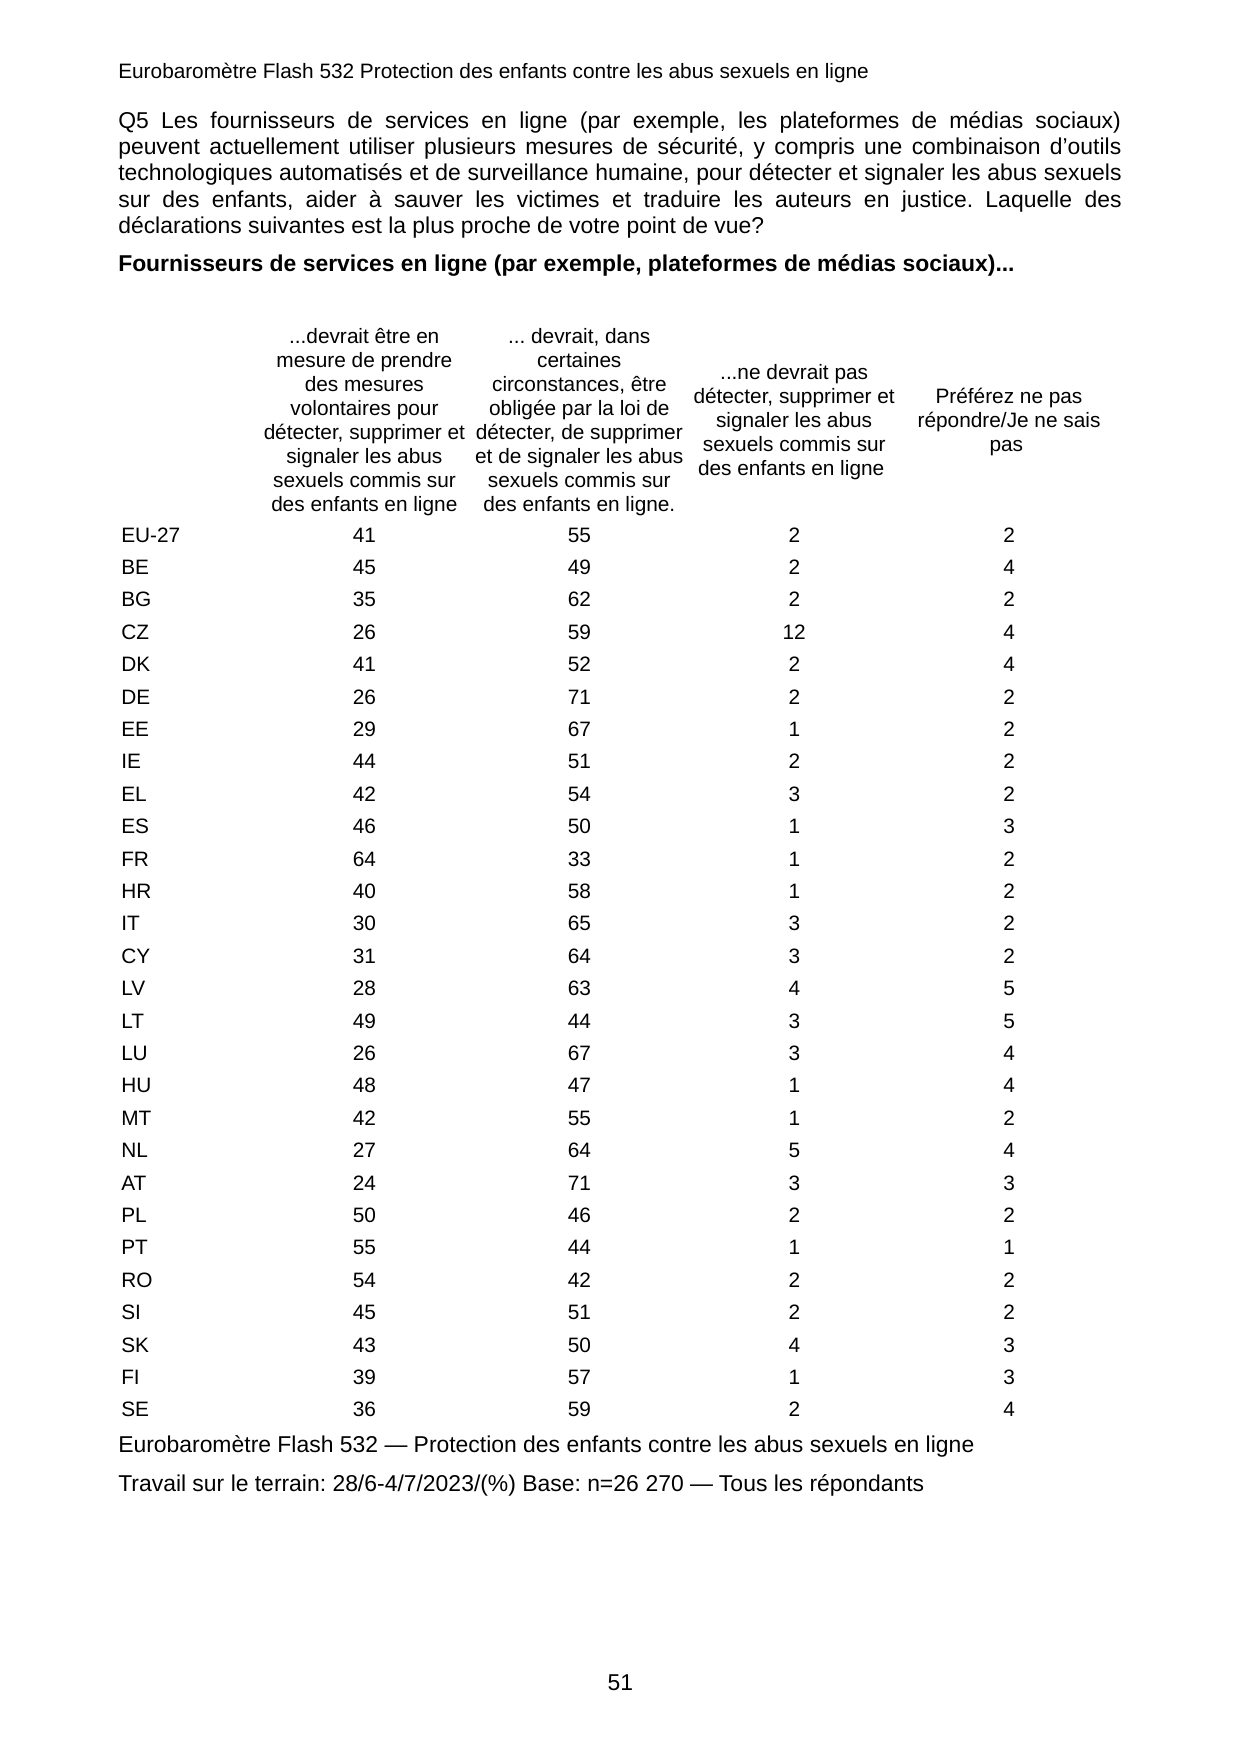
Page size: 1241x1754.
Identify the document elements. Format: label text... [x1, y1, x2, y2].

table_cell 71 [472, 1166, 687, 1199]
table_cell 41 [257, 648, 472, 680]
table_cell 71 [472, 680, 687, 713]
table_cell 42 [257, 1101, 472, 1134]
text Fournisseurs de services en ligne (par exemple, plateformes de médias sociaux)... [118, 250, 1122, 277]
table_cell 65 [472, 907, 687, 939]
table_cell 67 [472, 713, 687, 745]
table_cell 49 [257, 1004, 472, 1037]
table_cell 54 [472, 778, 687, 810]
text Travail sur le terrain: 28/6-4/7/2023/(%) Base: n=26 270 — Tous les répondants [118, 1469, 1122, 1496]
table_cell 4 [687, 972, 901, 1004]
table_cell 4 [901, 1069, 1116, 1101]
table_cell 1 [687, 842, 901, 875]
table_cell 3 [901, 1328, 1116, 1361]
table_header Préférez ne pas répondre/Je ne sais pas [901, 321, 1116, 518]
table_cell 50 [472, 1328, 687, 1361]
table_cell 55 [472, 1101, 687, 1134]
table_cell 28 [257, 972, 472, 1004]
table_cell 44 [257, 745, 472, 777]
table_cell 48 [257, 1069, 472, 1101]
table_cell 36 [257, 1393, 472, 1425]
table_cell 12 [687, 616, 901, 648]
table_cell 3 [687, 778, 901, 810]
table_cell 1 [687, 1069, 901, 1101]
table_cell 41 [257, 518, 472, 551]
table_cell 57 [472, 1361, 687, 1393]
table_cell HR [118, 875, 257, 907]
table_cell 3 [687, 907, 901, 939]
table_cell 52 [472, 648, 687, 680]
table_cell CZ [118, 616, 257, 648]
table_cell 2 [687, 583, 901, 616]
table_cell DK [118, 648, 257, 680]
table_cell 2 [687, 1199, 901, 1231]
table_header ... devrait, dans certaines circonstances, être obligée par la loi de détecter, de supprimer et de signaler les abus sexuels commis sur des enfants en ligne. [472, 321, 687, 518]
table_cell IE [118, 745, 257, 777]
table_cell 44 [472, 1231, 687, 1263]
table_cell LT [118, 1004, 257, 1037]
table_cell 4 [901, 648, 1116, 680]
table_cell 31 [257, 940, 472, 972]
table_cell 43 [257, 1328, 472, 1361]
table_cell 62 [472, 583, 687, 616]
table_cell 59 [472, 616, 687, 648]
table_cell 1 [687, 875, 901, 907]
table_cell EE [118, 713, 257, 745]
table_cell 27 [257, 1134, 472, 1166]
table_cell 3 [901, 1361, 1116, 1393]
table_cell 54 [257, 1264, 472, 1296]
table_cell 30 [257, 907, 472, 939]
table_cell 2 [901, 842, 1116, 875]
table_cell 26 [257, 680, 472, 713]
table_cell 26 [257, 616, 472, 648]
table_cell FR [118, 842, 257, 875]
table_cell MT [118, 1101, 257, 1134]
table_cell 64 [472, 1134, 687, 1166]
table_cell 58 [472, 875, 687, 907]
table_cell 2 [901, 875, 1116, 907]
table_cell IT [118, 907, 257, 939]
table_cell 3 [901, 1166, 1116, 1199]
table_cell 4 [901, 616, 1116, 648]
table_cell 5 [901, 1004, 1116, 1037]
table_header ...devrait être en mesure de prendre des mesures volontaires pour détecter, supprimer et signaler les abus sexuels commis sur des enfants en ligne [257, 321, 472, 518]
table_cell 26 [257, 1037, 472, 1069]
table_cell EU-27 [118, 518, 257, 551]
table_cell 51 [472, 745, 687, 777]
table_cell 2 [687, 1296, 901, 1328]
table_cell 45 [257, 1296, 472, 1328]
table_cell 46 [257, 810, 472, 842]
table_cell 3 [687, 1166, 901, 1199]
table_cell 2 [687, 551, 901, 583]
table_cell CY [118, 940, 257, 972]
table_cell BG [118, 583, 257, 616]
table_cell 67 [472, 1037, 687, 1069]
table_cell 24 [257, 1166, 472, 1199]
table_header ...ne devrait pas détecter, supprimer et signaler les abus sexuels commis sur des enfants en ligne [687, 321, 901, 518]
table_cell PT [118, 1231, 257, 1263]
table_cell 2 [901, 1199, 1116, 1231]
table_cell 55 [472, 518, 687, 551]
table_cell 2 [687, 745, 901, 777]
table_cell SK [118, 1328, 257, 1361]
table_cell 2 [687, 1264, 901, 1296]
table_cell 2 [687, 1393, 901, 1425]
table_cell 1 [687, 713, 901, 745]
table_cell 40 [257, 875, 472, 907]
table_cell 2 [901, 518, 1116, 551]
table_cell 39 [257, 1361, 472, 1393]
table_cell 1 [687, 1231, 901, 1263]
table_cell 2 [901, 778, 1116, 810]
table_cell NL [118, 1134, 257, 1166]
table_cell 29 [257, 713, 472, 745]
table_cell LU [118, 1037, 257, 1069]
table_cell 4 [901, 1393, 1116, 1425]
table_cell 2 [687, 518, 901, 551]
table_cell 1 [687, 810, 901, 842]
table_cell 2 [687, 648, 901, 680]
table_cell PL [118, 1199, 257, 1231]
text Q5 Les fournisseurs de services en ligne (par exemple, les plateformes de médias sociaux) peuvent actuellement utiliser plusieurs mesures de sécurité, y compris une combinaison d’outils technologiques automatisés et de surveillance humaine, pour détecter et signaler les abus sexuels sur des enfants, aider à sauver les victimes et traduire les auteurs en justice. Laquelle des déclarations suivantes est la plus proche de votre point de vue? [118, 107, 1122, 238]
table_cell RO [118, 1264, 257, 1296]
table_cell 1 [687, 1101, 901, 1134]
table_cell 5 [901, 972, 1116, 1004]
table_cell 64 [472, 940, 687, 972]
table_cell 59 [472, 1393, 687, 1425]
table_cell LV [118, 972, 257, 1004]
table_cell 51 [472, 1296, 687, 1328]
table_cell 3 [687, 1004, 901, 1037]
table_cell 55 [257, 1231, 472, 1263]
table_cell 2 [901, 745, 1116, 777]
table_cell 50 [257, 1199, 472, 1231]
table_cell 33 [472, 842, 687, 875]
table_cell 64 [257, 842, 472, 875]
table_cell ES [118, 810, 257, 842]
table_cell 2 [687, 680, 901, 713]
text Eurobaromètre Flash 532 — Protection des enfants contre les abus sexuels en ligne [118, 1431, 1122, 1458]
table_cell 42 [472, 1264, 687, 1296]
table_cell 3 [687, 1037, 901, 1069]
table_cell DE [118, 680, 257, 713]
table_cell 4 [687, 1328, 901, 1361]
table_cell HU [118, 1069, 257, 1101]
table_cell 3 [901, 810, 1116, 842]
table_cell 42 [257, 778, 472, 810]
table_cell SI [118, 1296, 257, 1328]
table_cell 4 [901, 1134, 1116, 1166]
table_cell 1 [901, 1231, 1116, 1263]
table_header [118, 321, 257, 518]
table_cell 2 [901, 713, 1116, 745]
table_cell AT [118, 1166, 257, 1199]
table_cell 4 [901, 551, 1116, 583]
table_cell 2 [901, 907, 1116, 939]
table_cell 2 [901, 583, 1116, 616]
table_cell 2 [901, 940, 1116, 972]
table_cell FI [118, 1361, 257, 1393]
table_cell 50 [472, 810, 687, 842]
table_cell 4 [901, 1037, 1116, 1069]
table_cell 2 [901, 680, 1116, 713]
table_cell 45 [257, 551, 472, 583]
table_cell 44 [472, 1004, 687, 1037]
table_cell 2 [901, 1101, 1116, 1134]
table_cell 2 [901, 1296, 1116, 1328]
table_cell 63 [472, 972, 687, 1004]
table_cell 35 [257, 583, 472, 616]
table_cell SE [118, 1393, 257, 1425]
table_cell 49 [472, 551, 687, 583]
table_cell 2 [901, 1264, 1116, 1296]
table_cell 5 [687, 1134, 901, 1166]
table_cell 1 [687, 1361, 901, 1393]
table_cell BE [118, 551, 257, 583]
table_cell 3 [687, 940, 901, 972]
table_cell EL [118, 778, 257, 810]
table_cell 46 [472, 1199, 687, 1231]
table_cell 47 [472, 1069, 687, 1101]
